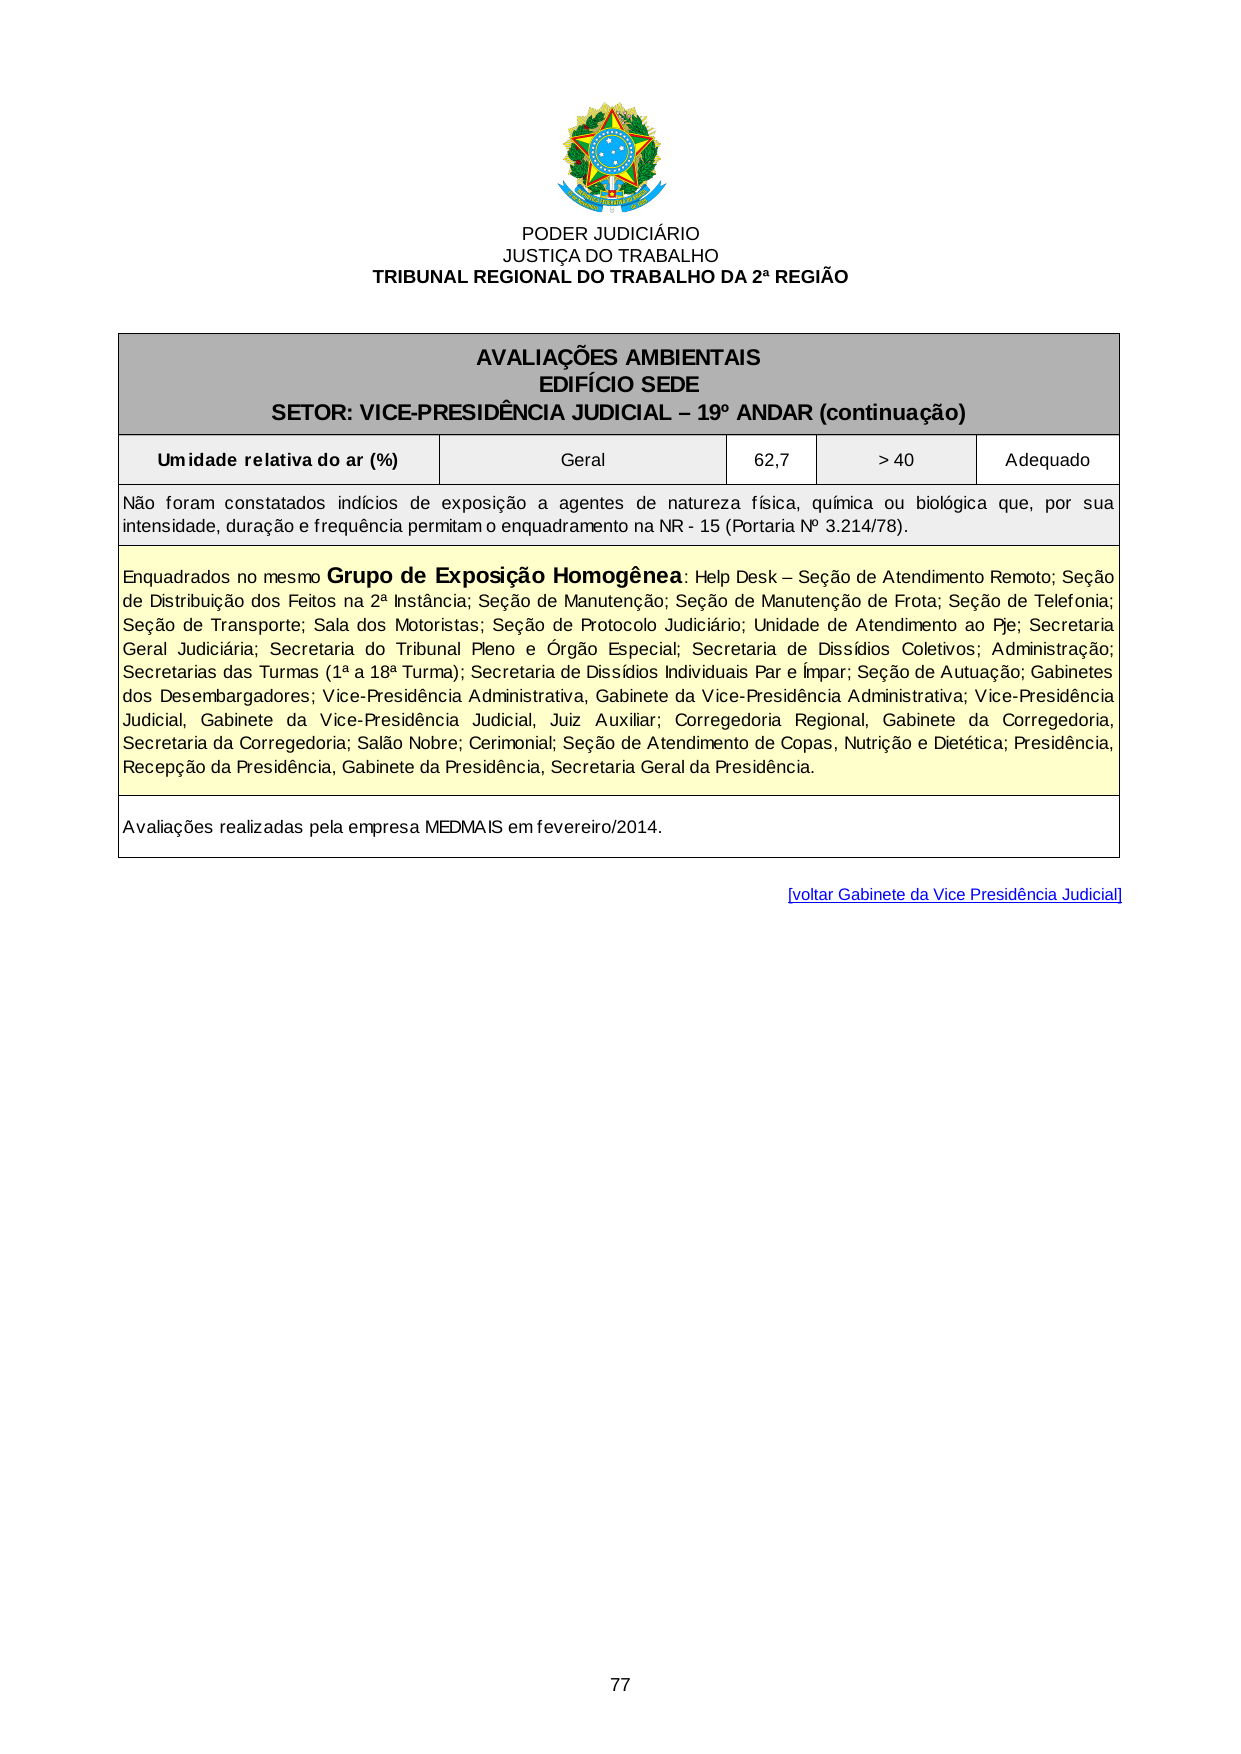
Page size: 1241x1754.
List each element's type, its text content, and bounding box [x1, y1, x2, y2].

text [voltar Gabinete da Vice Presidência Judicial] [118, 885, 1122, 904]
